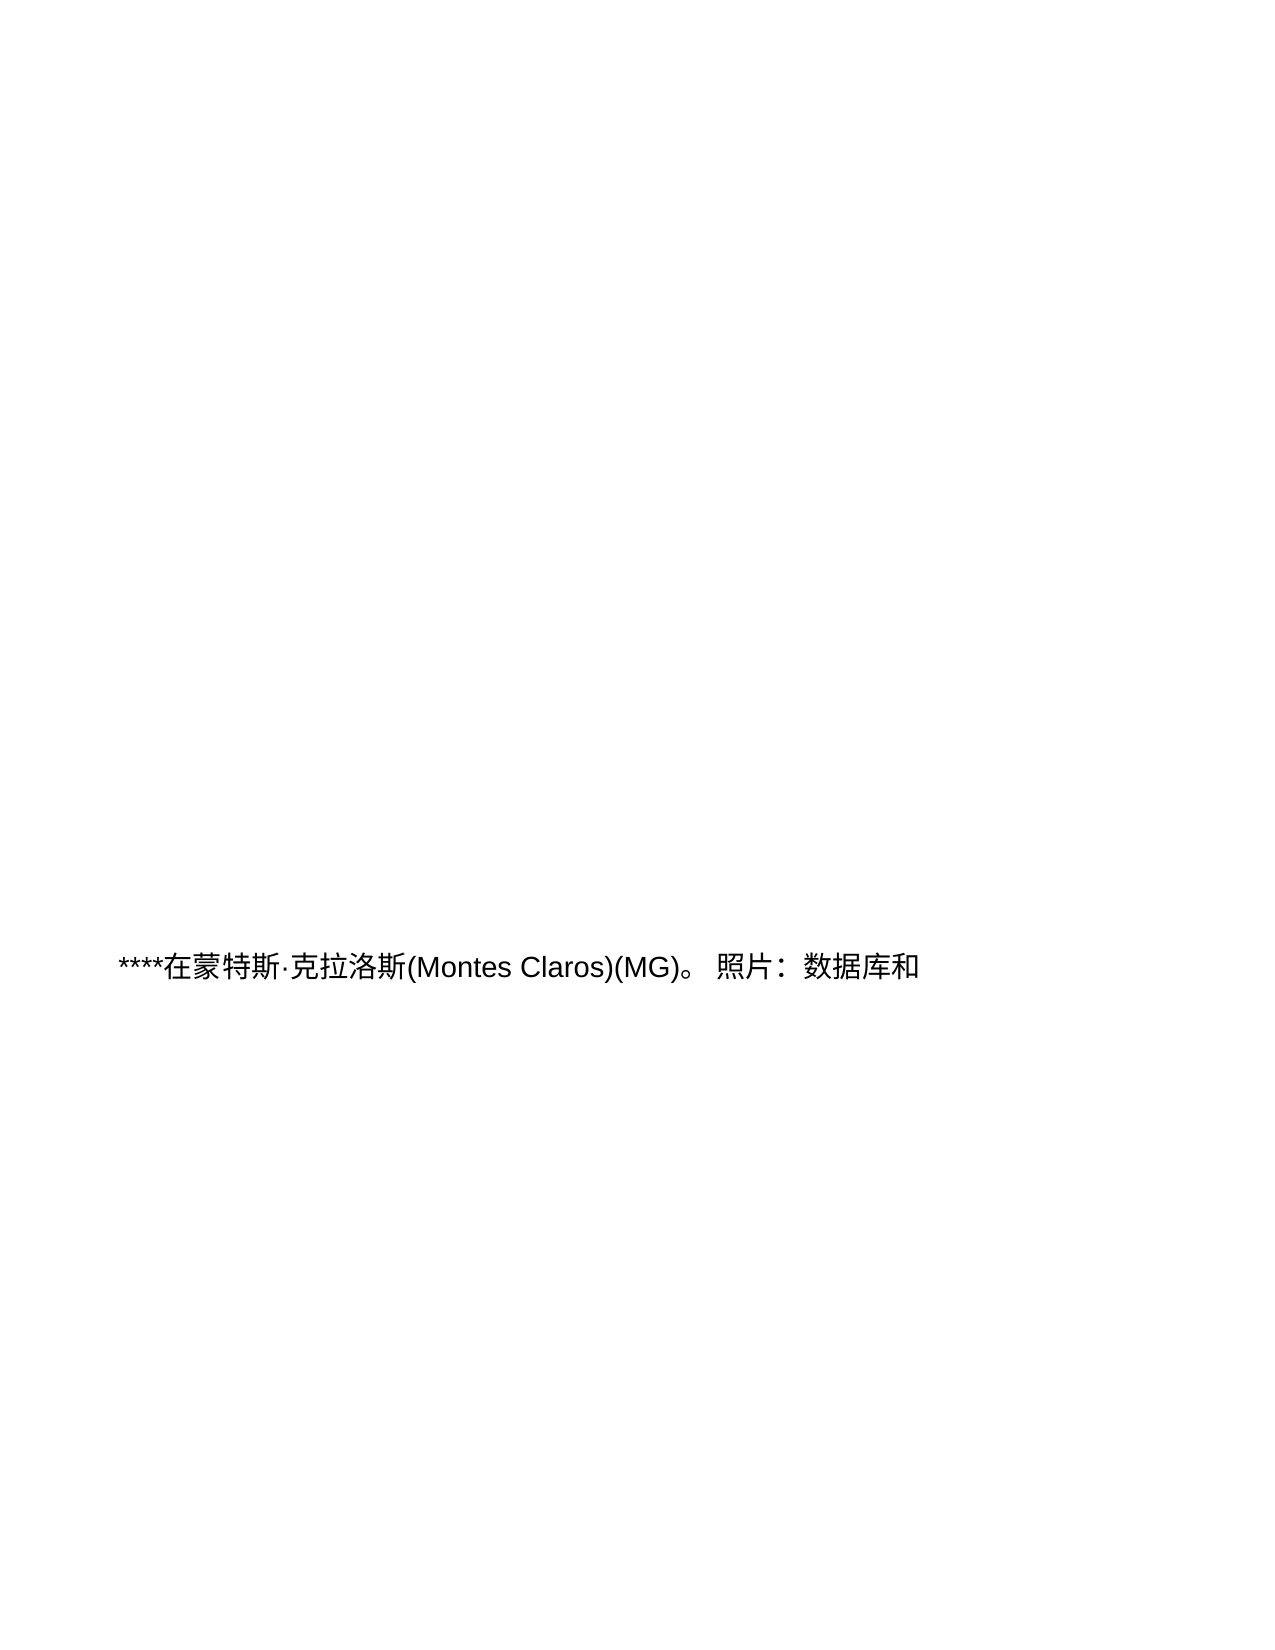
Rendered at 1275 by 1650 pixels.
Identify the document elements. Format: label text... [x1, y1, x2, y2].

text ****在蒙特斯·克拉洛斯(Montes Claros)(MG)。 照片：数据库和 [118, 944, 1157, 986]
